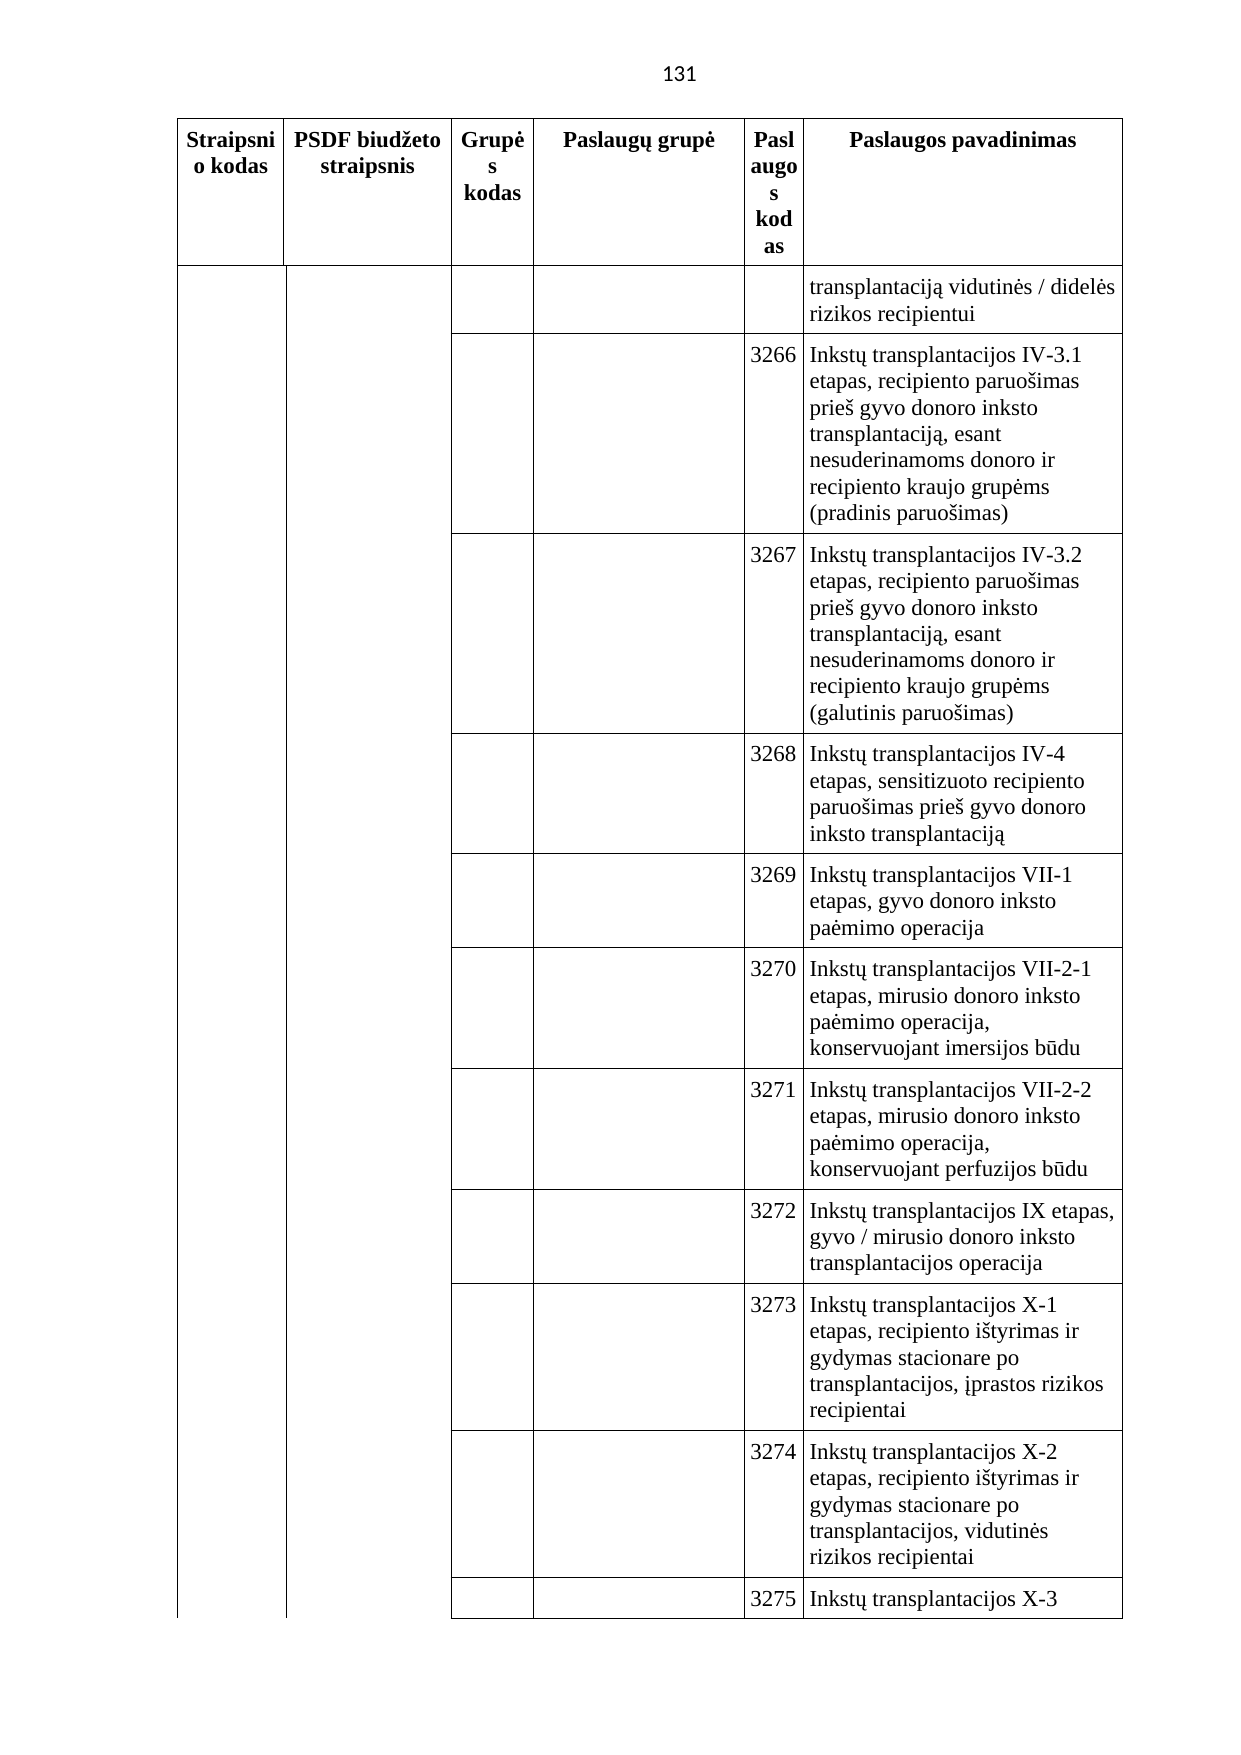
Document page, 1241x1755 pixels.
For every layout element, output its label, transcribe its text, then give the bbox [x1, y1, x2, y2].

table_cell [178, 1283, 286, 1430]
table_cell 3268 [745, 734, 803, 853]
table_cell [287, 947, 451, 1068]
table_cell 3274 [745, 1431, 803, 1577]
table_cell Inkstų transplantacijos IV-3.2 etapas, recipiento paruošimas prieš gyvo donoro inksto transplantaciją, esant nesuderinamoms donoro ir recipiento kraujo grupėms (galutinis paruošimas) [804, 534, 1122, 732]
table_cell [452, 734, 533, 853]
table_cell [452, 1190, 533, 1283]
table_cell [287, 533, 451, 732]
table_cell [534, 1190, 744, 1283]
table_cell [452, 1431, 533, 1577]
table_cell [178, 733, 286, 853]
table_header Paslaugų grupė [534, 119, 744, 265]
table_cell [287, 733, 451, 853]
table_cell [287, 1189, 451, 1283]
table_cell [287, 853, 451, 947]
table_cell transplantaciją vidutinės / didelės rizikos recipientui [804, 266, 1122, 333]
table_cell [452, 948, 533, 1068]
table_cell [178, 1430, 286, 1577]
table_cell [287, 1577, 451, 1618]
table_cell [178, 533, 286, 732]
table_cell [452, 1069, 533, 1188]
table_cell [534, 1069, 744, 1188]
table_cell 3275 [745, 1578, 803, 1618]
table_cell [287, 266, 451, 333]
table_cell [534, 534, 744, 732]
table_cell [452, 534, 533, 732]
table_cell [287, 1068, 451, 1188]
table_cell [534, 1284, 744, 1430]
table_cell Inkstų transplantacijos X-3 [804, 1578, 1122, 1618]
table_header Straipsnio kodas [178, 119, 283, 265]
table_cell Inkstų transplantacijos VII-2-1 etapas, mirusio donoro inksto paėmimo operacija, konservuojant imersijos būdu [804, 948, 1122, 1068]
table_cell Inkstų transplantacijos X-2 etapas, recipiento ištyrimas ir gydymas stacionare po transplantacijos, vidutinės rizikos recipientai [804, 1431, 1122, 1577]
table_header Paslaugos pavadinimas [804, 119, 1122, 265]
table_cell [287, 1283, 451, 1430]
table_cell [534, 734, 744, 853]
table_cell Inkstų transplantacijos X-1 etapas, recipiento ištyrimas ir gydymas stacionare po transplantacijos, įprastos rizikos recipientai [804, 1284, 1122, 1430]
table_cell 3271 [745, 1069, 803, 1188]
table_cell 3269 [745, 854, 803, 947]
table_cell Inkstų transplantacijos VII-1 etapas, gyvo donoro inksto paėmimo operacija [804, 854, 1122, 947]
table_cell [534, 1578, 744, 1618]
table_cell [452, 1578, 533, 1618]
table_cell [452, 1284, 533, 1430]
table_cell [452, 334, 533, 533]
table_cell 3267 [745, 534, 803, 732]
table_cell Inkstų transplantacijos VII-2-2 etapas, mirusio donoro inksto paėmimo operacija, konservuojant perfuzijos būdu [804, 1069, 1122, 1188]
table_cell 3266 [745, 334, 803, 533]
table_cell [178, 1068, 286, 1188]
table_cell [534, 948, 744, 1068]
table_cell 3272 [745, 1190, 803, 1283]
table_cell [534, 266, 744, 333]
table_cell Inkstų transplantacijos IX etapas, gyvo / mirusio donoro inksto transplantacijos operacija [804, 1190, 1122, 1283]
table_header Grupės kodas [452, 119, 533, 265]
table_cell [452, 266, 533, 333]
table_cell [287, 1430, 451, 1577]
table_cell [534, 334, 744, 533]
table_cell [287, 333, 451, 533]
table_cell Inkstų transplantacijos IV-4 etapas, sensitizuoto recipiento paruošimas prieš gyvo donoro inksto transplantaciją [804, 734, 1122, 853]
table_cell [178, 853, 286, 947]
table_cell [178, 266, 286, 333]
table_cell Inkstų transplantacijos IV-3.1 etapas, recipiento paruošimas prieš gyvo donoro inksto transplantaciją, esant nesuderinamoms donoro ir recipiento kraujo grupėms (pradinis paruošimas) [804, 334, 1122, 533]
table_cell [178, 1189, 286, 1283]
table_cell 3270 [745, 948, 803, 1068]
table_cell [534, 1431, 744, 1577]
table_cell 3273 [745, 1284, 803, 1430]
table_header Paslaugos kodas [745, 119, 803, 265]
table_cell [178, 947, 286, 1068]
table_header PSDF biudžeto straipsnis [284, 119, 451, 265]
table_cell [178, 333, 286, 533]
table_cell [452, 854, 533, 947]
table_cell [534, 854, 744, 947]
table_cell [745, 266, 803, 333]
table_cell [178, 1577, 286, 1618]
